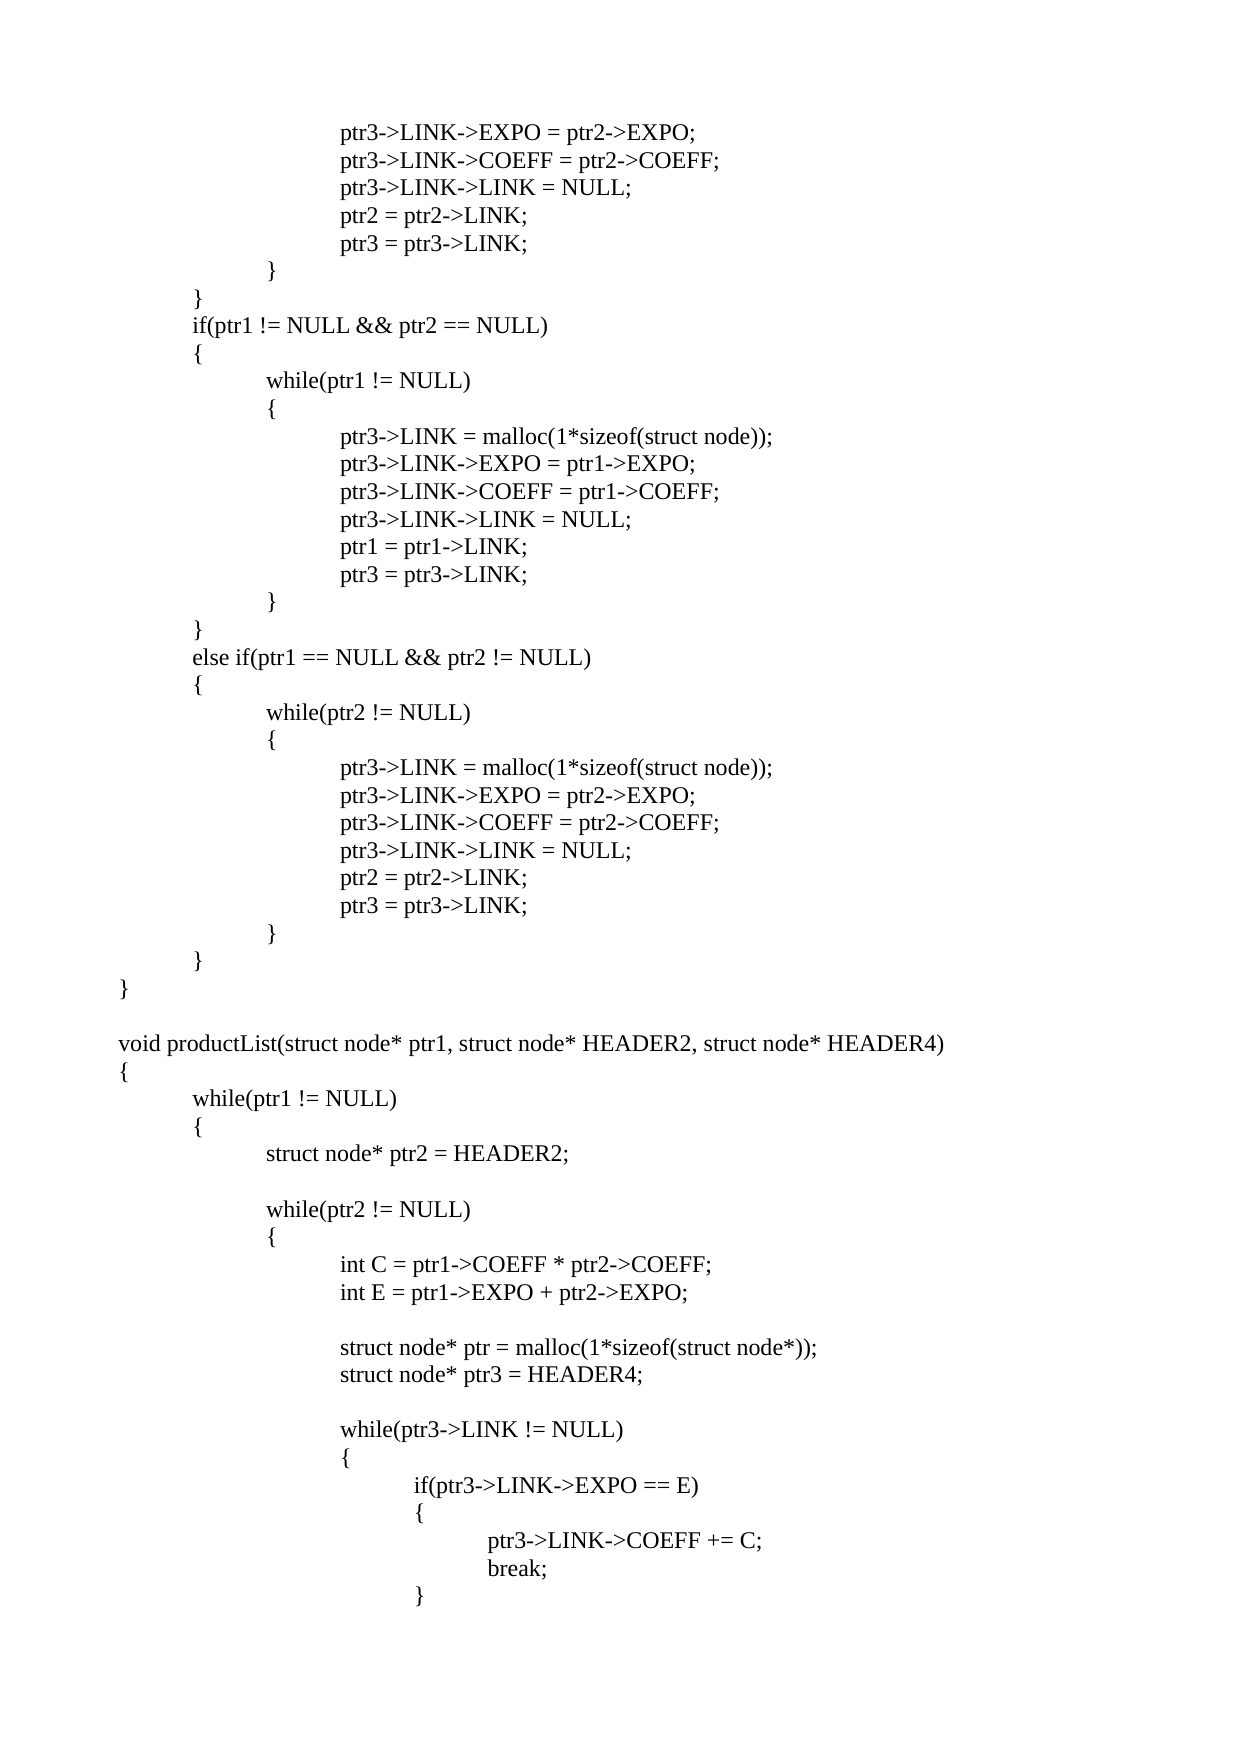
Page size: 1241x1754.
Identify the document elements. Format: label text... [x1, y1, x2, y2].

text } [118, 587, 1122, 615]
text ptr3 = ptr3->LINK; [118, 560, 1122, 587]
text struct node* ptr2 = HEADER2; [118, 1139, 1122, 1167]
text ptr3->LINK->EXPO = ptr2->EXPO; [118, 118, 1122, 146]
text while(ptr2 != NULL) [118, 1195, 1122, 1222]
text ptr3->LINK->LINK = NULL; [118, 836, 1122, 863]
text } [118, 256, 1122, 284]
text ptr3->LINK = malloc(1*sizeof(struct node)); [118, 422, 1122, 449]
text int E = ptr1->EXPO + ptr2->EXPO; [118, 1277, 1122, 1305]
text while(ptr2 != NULL) [118, 698, 1122, 725]
text while(ptr1 != NULL) [118, 1084, 1122, 1112]
text { [118, 1057, 1122, 1084]
text if(ptr1 != NULL && ptr2 == NULL) [118, 311, 1122, 339]
text } [118, 615, 1122, 643]
text { [118, 670, 1122, 698]
text } [118, 919, 1122, 946]
text ptr3->LINK = malloc(1*sizeof(struct node)); [118, 753, 1122, 781]
text } [118, 974, 1122, 1001]
text { [118, 339, 1122, 367]
text int C = ptr1->COEFF * ptr2->COEFF; [118, 1250, 1122, 1277]
text ptr2 = ptr2->LINK; [118, 863, 1122, 891]
text void productList(struct node* ptr1, struct node* HEADER2, struct node* HEADER4) [118, 1029, 1122, 1057]
text struct node* ptr = malloc(1*sizeof(struct node*)); [118, 1333, 1122, 1360]
text ptr3->LINK->LINK = NULL; [118, 173, 1122, 201]
text ptr3->LINK->LINK = NULL; [118, 504, 1122, 532]
text ptr1 = ptr1->LINK; [118, 532, 1122, 560]
text while(ptr1 != NULL) [118, 367, 1122, 394]
text { [118, 1222, 1122, 1250]
text } [118, 284, 1122, 311]
text { [118, 394, 1122, 422]
text ptr2 = ptr2->LINK; [118, 201, 1122, 228]
text { [118, 725, 1122, 753]
text while(ptr3->LINK != NULL) [118, 1416, 1122, 1443]
text { [118, 1112, 1122, 1139]
text } [118, 946, 1122, 974]
text ptr3->LINK->COEFF += C; [118, 1526, 1122, 1553]
text if(ptr3->LINK->EXPO == E) [118, 1471, 1122, 1498]
text { [118, 1498, 1122, 1526]
text ptr3->LINK->EXPO = ptr2->EXPO; [118, 781, 1122, 808]
text break; [118, 1553, 1122, 1581]
text ptr3->LINK->EXPO = ptr1->EXPO; [118, 449, 1122, 477]
text ptr3 = ptr3->LINK; [118, 891, 1122, 919]
text ptr3 = ptr3->LINK; [118, 228, 1122, 256]
text struct node* ptr3 = HEADER4; [118, 1360, 1122, 1388]
text else if(ptr1 == NULL && ptr2 != NULL) [118, 643, 1122, 670]
text ptr3->LINK->COEFF = ptr2->COEFF; [118, 808, 1122, 836]
text } [118, 1581, 1122, 1609]
text ptr3->LINK->COEFF = ptr1->COEFF; [118, 477, 1122, 504]
text ptr3->LINK->COEFF = ptr2->COEFF; [118, 146, 1122, 173]
text { [118, 1443, 1122, 1471]
